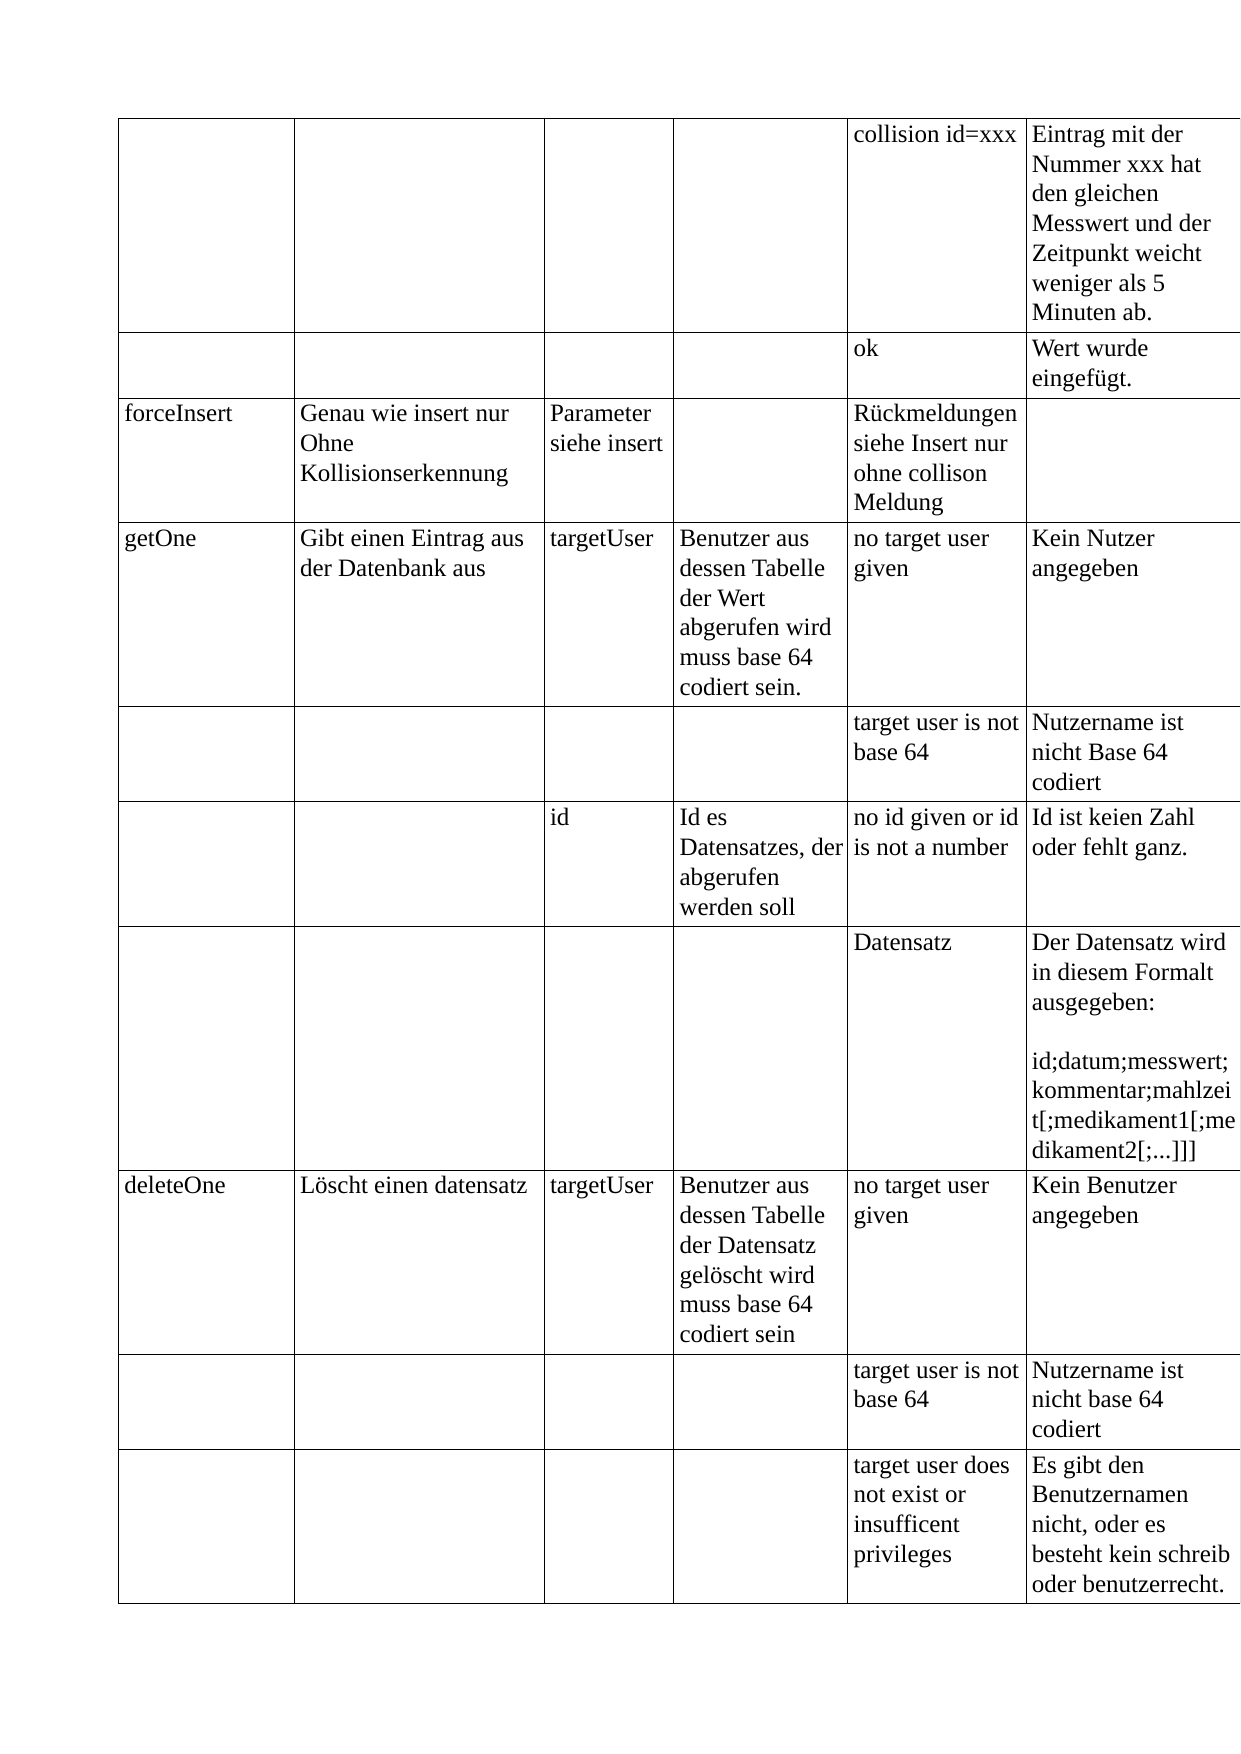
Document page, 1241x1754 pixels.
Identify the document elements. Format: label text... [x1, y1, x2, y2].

table_cell [295, 707, 544, 801]
table_cell [295, 1355, 544, 1449]
table_cell [545, 707, 673, 801]
table_cell [295, 802, 544, 926]
table_cell [119, 333, 294, 397]
table_cell Nutzername ist nicht base 64 codiert [1027, 1355, 1240, 1449]
table_cell [545, 333, 673, 397]
table_cell Genau wie insert nur Ohne Kollisionserkennung [295, 399, 544, 522]
table_cell Löscht einen datensatz [295, 1171, 544, 1354]
table_cell [1027, 399, 1240, 522]
table_cell Id ist keien Zahl oder fehlt ganz. [1027, 802, 1240, 926]
table_cell targetUser [545, 523, 673, 706]
table_cell [674, 1450, 847, 1603]
table_cell Datensatz [848, 927, 1026, 1169]
table_cell [295, 333, 544, 397]
table_cell target user is not base 64 [848, 1355, 1026, 1449]
table_cell Nutzername ist nicht Base 64 codiert [1027, 707, 1240, 801]
table_cell deleteOne [119, 1171, 294, 1354]
table_cell ok [848, 333, 1026, 397]
table_cell Eintrag mit der Nummer xxx hat den gleichen Messwert und der Zeitpunkt weicht weniger als 5 Minuten ab. [1027, 119, 1240, 332]
table_cell Wert wurde eingefügt. [1027, 333, 1240, 397]
table_cell [674, 333, 847, 397]
table_cell [295, 119, 544, 332]
table_cell Kein Nutzer angegeben [1027, 523, 1240, 706]
table_cell [674, 399, 847, 522]
table_cell [295, 927, 544, 1169]
table_cell [674, 707, 847, 801]
table_cell Es gibt den Benutzernamen nicht, oder es besteht kein schreib oder benutzerrecht. [1027, 1450, 1240, 1603]
table_cell no target user given [848, 523, 1026, 706]
table_cell target user does not exist or insufficent privileges [848, 1450, 1026, 1603]
table_cell forceInsert [119, 399, 294, 522]
table_cell [674, 119, 847, 332]
table_cell collision id=xxx [848, 119, 1026, 332]
table_cell [119, 802, 294, 926]
table_cell [545, 927, 673, 1169]
table_cell [119, 927, 294, 1169]
table_cell [119, 1450, 294, 1603]
table_cell no id given or id is not a number [848, 802, 1026, 926]
table_cell [674, 927, 847, 1169]
table_cell Benutzer aus dessen Tabelle der Wert abgerufen wird muss base 64 codiert sein. [674, 523, 847, 706]
table_cell [545, 1355, 673, 1449]
table_cell target user is not base 64 [848, 707, 1026, 801]
table_cell [545, 119, 673, 332]
table_cell Benutzer aus dessen Tabelle der Datensatz gelöscht wird muss base 64 codiert sein [674, 1171, 847, 1354]
table_cell Parameter siehe insert [545, 399, 673, 522]
table_cell Rückmeldungen siehe Insert nur ohne collison Meldung [848, 399, 1026, 522]
table_cell [545, 1450, 673, 1603]
table_cell [674, 1355, 847, 1449]
table_cell [119, 707, 294, 801]
table_cell getOne [119, 523, 294, 706]
table_cell [119, 1355, 294, 1449]
table_cell id [545, 802, 673, 926]
table_cell Id es Datensatzes, der abgerufen werden soll [674, 802, 847, 926]
table_cell [119, 119, 294, 332]
table_cell no target user given [848, 1171, 1026, 1354]
table_cell Der Datensatz wird in diesem Formalt ausgegeben: id;datum;messwert;kommentar;mahlzeit[;medikament1[;medikament2[;...]]] [1027, 927, 1240, 1169]
table_cell Kein Benutzer angegeben [1027, 1171, 1240, 1354]
table_cell targetUser [545, 1171, 673, 1354]
table_cell [295, 1450, 544, 1603]
table_cell Gibt einen Eintrag aus der Datenbank aus [295, 523, 544, 706]
